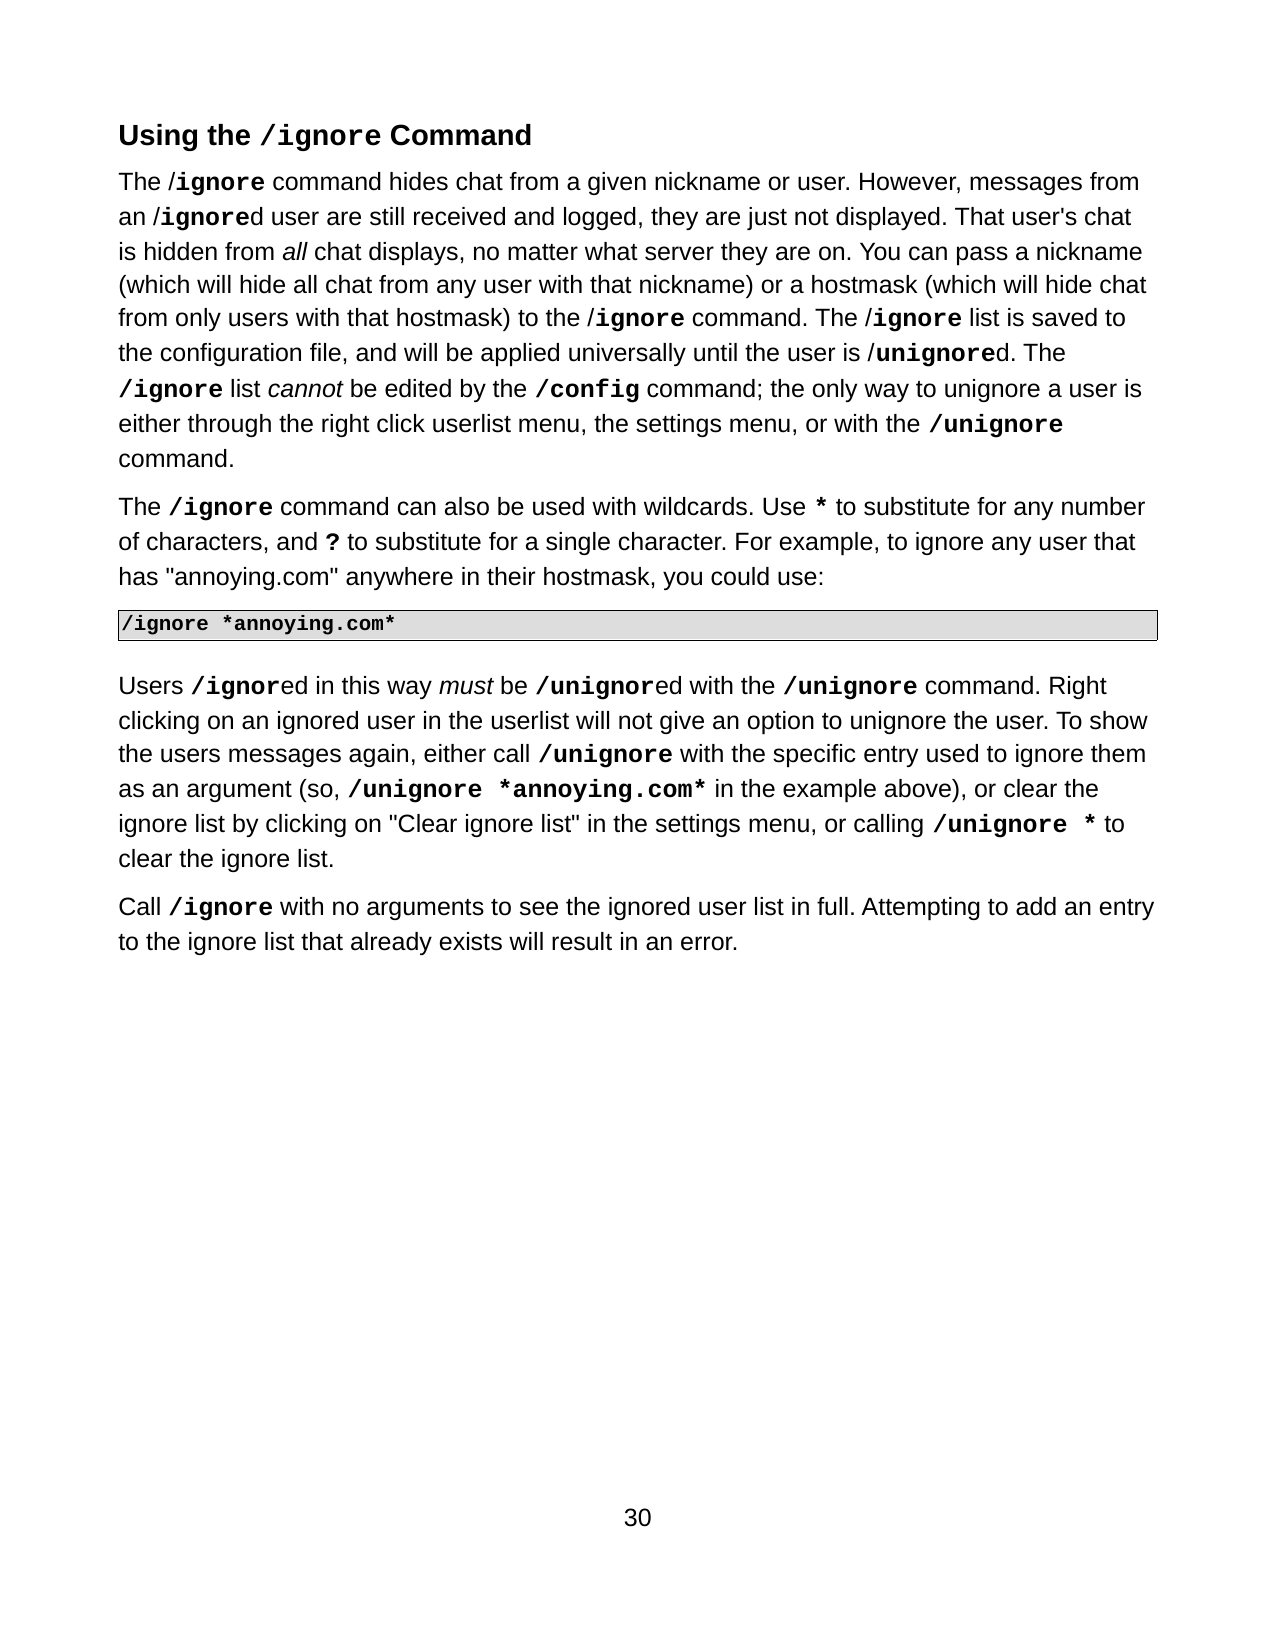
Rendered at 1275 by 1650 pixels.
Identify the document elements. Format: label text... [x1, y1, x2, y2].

text The /ignore command can also be used with wildcards. Use * to substitute for any number of characters, and ? to substitute for a single character. For example, to ignore any user that has "annoying.com" anywhere in their hostmask, you could use: [118, 492, 1157, 591]
text The /ignore command hides chat from a given nickname or user. However, messages from an /ignored user are still received and logged, they are just not displayed. That user's chat is hidden from all chat displays, no matter what server they are on. You can pass a nickname (which will hide all chat from any user with that nickname) or a hostmask (which will hide chat from only users with that hostmask) to the /ignore command. The /ignore list is saved to the configuration file, and will be applied universally until the user is /unignored. The /ignore list cannot be edited by the /config command; the only way to unignore a user is either through the right click userlist menu, the settings menu, or with the /unignore command. [118, 167, 1157, 473]
text Call /ignore with no arguments to see the ignored user list in full. Attempting to add an entry to the ignore list that already exists will result in an error. [118, 892, 1157, 956]
table_header /ignore *annoying.com* [119, 611, 1157, 639]
subtitle Using the /ignore Command [118, 118, 1157, 154]
text Users /ignored in this way must be /unignored with the /unignore command. Right clicking on an ignored user in the userlist will not give an option to unignore the user. To show the users messages again, either call /unignore with the specific entry used to ignore them as an argument (so, /unignore *annoying.com* in the example above), or clear the ignore list by clicking on "Clear ignore list" in the settings menu, or calling /unignore * to clear the ignore list. [118, 671, 1157, 873]
